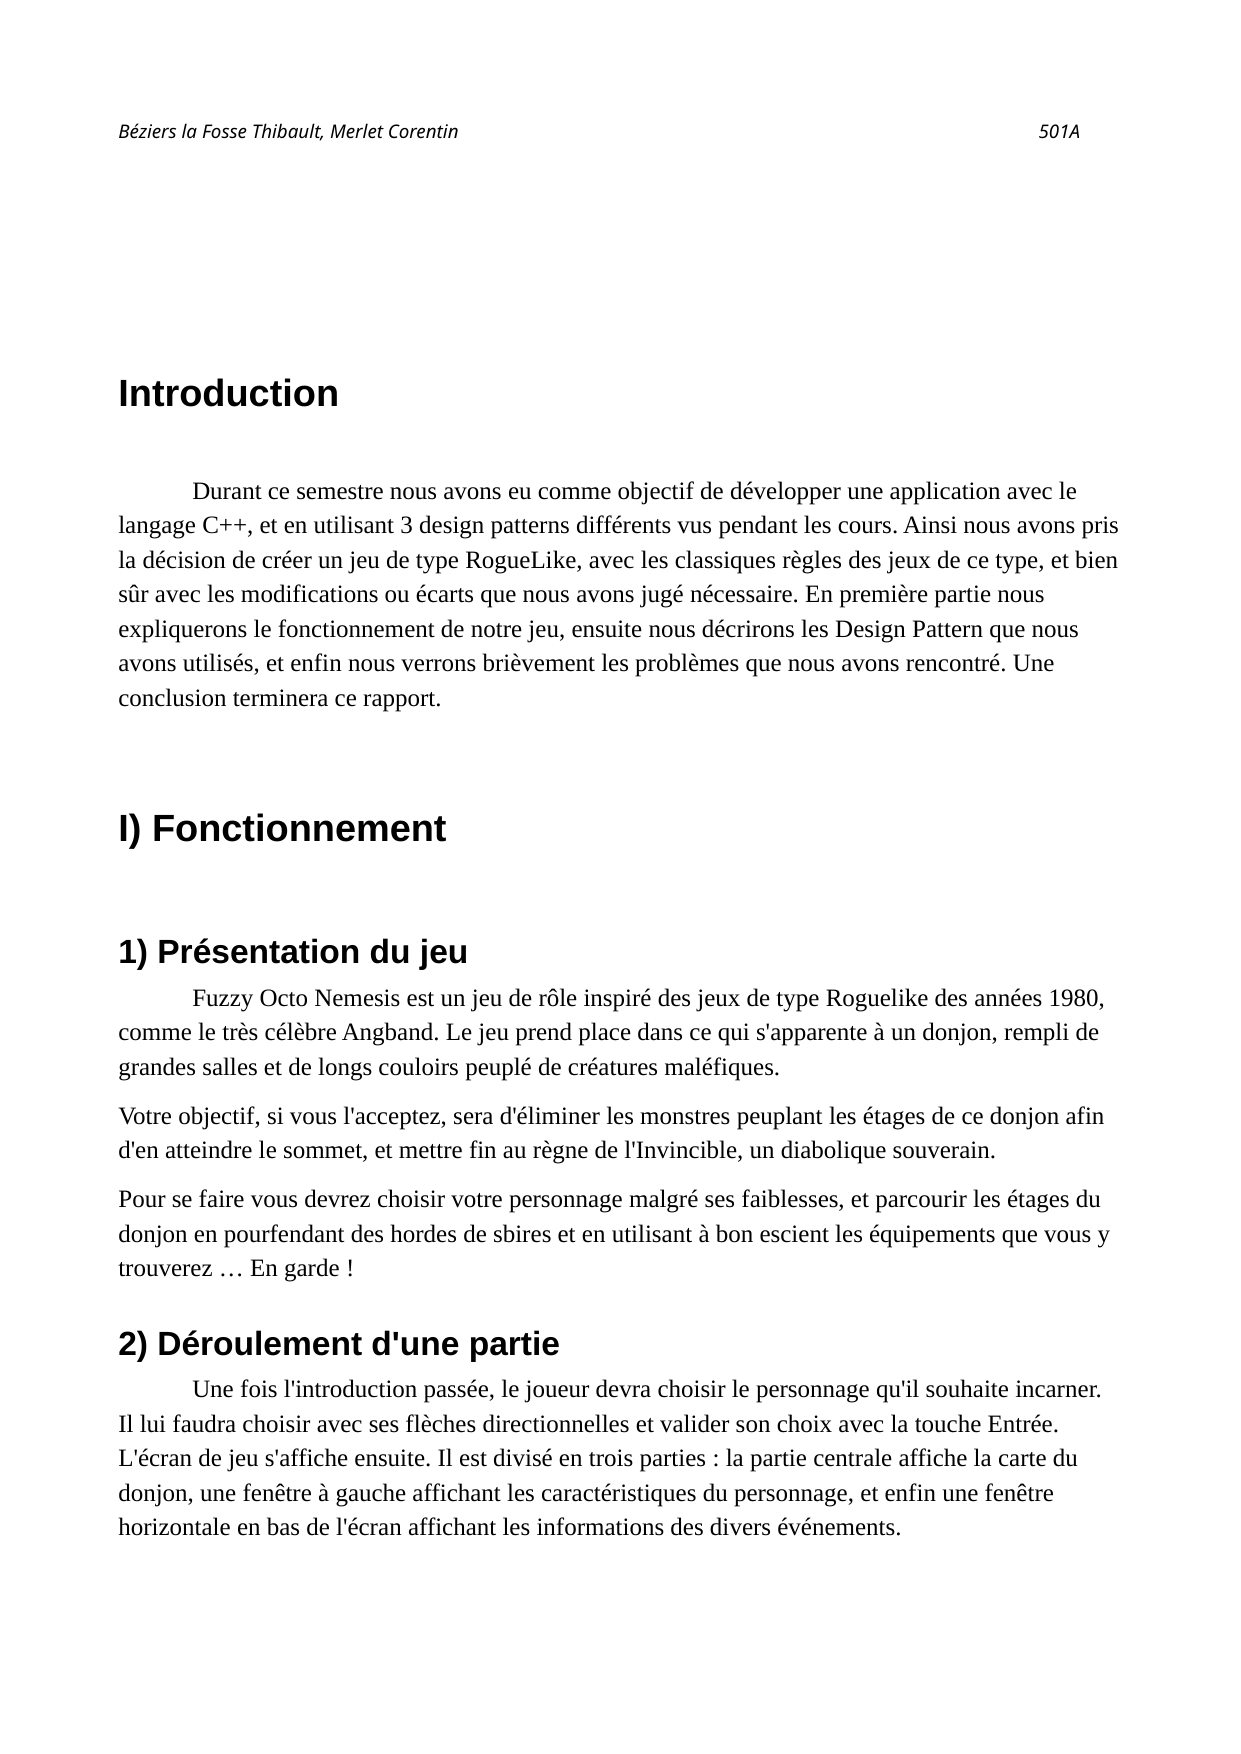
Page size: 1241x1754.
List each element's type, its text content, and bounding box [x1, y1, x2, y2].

subtitle Introduction [118, 371, 1122, 414]
text Fuzzy Octo Nemesis est un jeu de rôle inspiré des jeux de type Roguelike des années 1980, comme le très célèbre Angband. Le jeu prend place dans ce qui s'apparente à un donjon, rempli de grandes salles et de longs couloirs peuplé de créatures maléfiques. [118, 983, 1122, 1081]
text Votre objectif, si vous l'acceptez, sera d'éliminer les monstres peuplant les étages de ce donjon afin d'en atteindre le sommet, et mettre fin au règne de l'Invincible, un diabolique souverain. [118, 1101, 1122, 1164]
subtitle I) Fonctionnement [118, 806, 1122, 849]
text Une fois l'introduction passée, le joueur devra choisir le personnage qu'il souhaite incarner. Il lui faudra choisir avec ses flèches directionnelles et valider son choix avec la touche Entrée. L'écran de jeu s'affiche ensuite. Il est divisé en trois parties : la partie centrale affiche la carte du donjon, une fenêtre à gauche affichant les caractéristiques du personnage, et enfin une fenêtre horizontale en bas de l'écran affichant les informations des divers événements. [118, 1374, 1122, 1541]
text Durant ce semestre nous avons eu comme objectif de développer une application avec le langage C++, et en utilisant 3 design patterns différents vus pendant les cours. Ainsi nous avons pris la décision de créer un jeu de type RogueLike, avec les classiques règles des jeux de ce type, et bien sûr avec les modifications ou écarts que nous avons jugé nécessaire. En première partie nous expliquerons le fonctionnement de notre jeu, ensuite nous décrirons les Design Pattern que nous avons utilisés, et enfin nous verrons brièvement les problèmes que nous avons rencontré. Une conclusion terminera ce rapport. [118, 476, 1122, 711]
text Pour se faire vous devrez choisir votre personnage malgré ses faiblesses, et parcourir les étages du donjon en pourfendant des hordes de sbires et en utilisant à bon escient les équipements que vous y trouverez … En garde ! [118, 1184, 1122, 1282]
subtitle 1) Présentation du jeu [118, 932, 1122, 971]
subtitle 2) Déroulement d'une partie [118, 1323, 1122, 1362]
